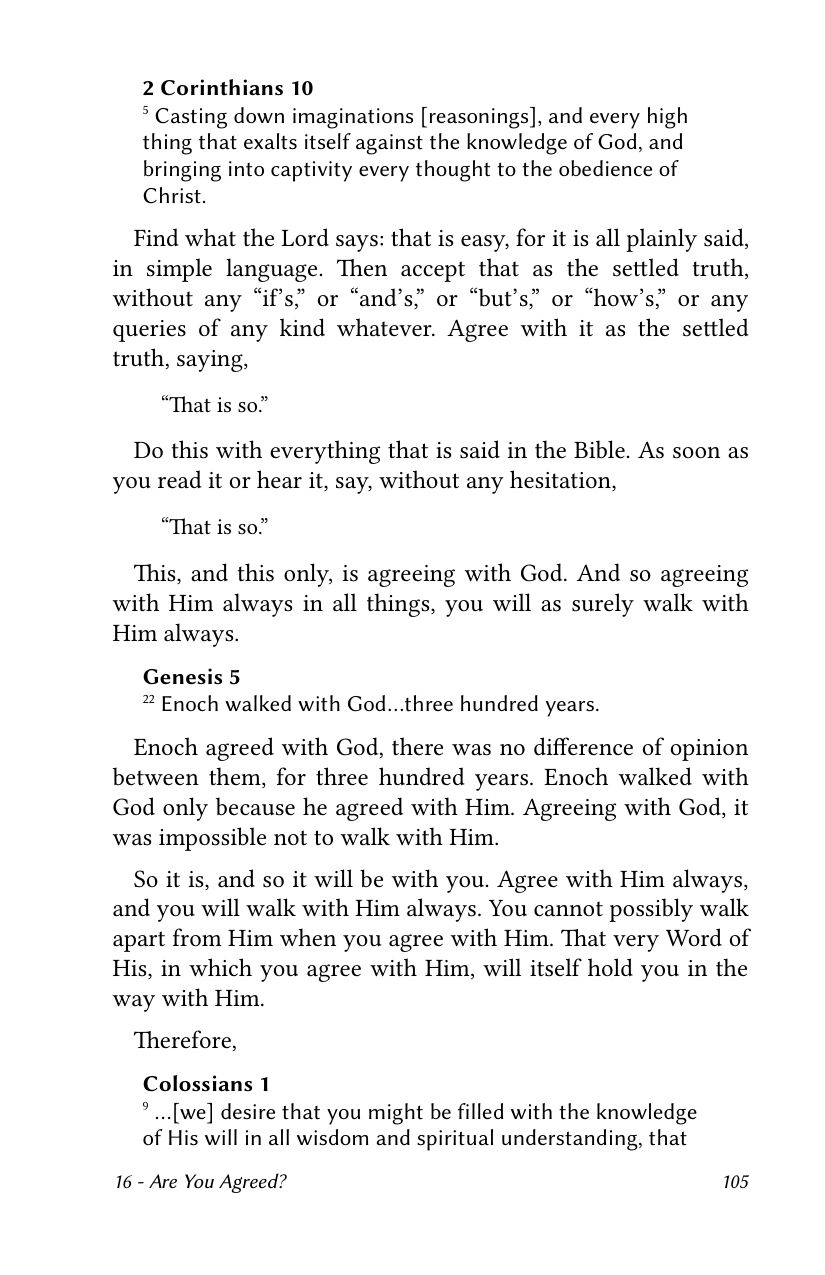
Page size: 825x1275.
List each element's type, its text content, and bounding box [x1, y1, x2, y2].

text Colossians 1 [142, 1071, 750, 1097]
text Therefore, [112, 1026, 750, 1055]
text 22 Enoch walked with God...three hundred years. [142, 691, 720, 717]
text 2 Corinthians 10 [142, 75, 750, 101]
text Do this with everything that is said in the Bible. As soon as you read it or hear it, say, without any hesitation, [112, 436, 750, 495]
text “That is so.” [142, 514, 720, 540]
text “That is so.” [142, 392, 720, 418]
text Find what the Lord says: that is easy, for it is all plainly said, in simple language. Then accept that as the settled truth, without any “if’s,” or “and’s,” or “but’s,” or “how’s,” or any queries of any kind whatever. Agree with it as the settled truth, saying, [112, 224, 750, 372]
text 5 Casting down imaginations [reasonings], and every high thing that exalts itself against the knowledge of God, and bringing into captivity every thought to the obedience of Christ. [142, 103, 720, 209]
text So it is, and so it will be with you. Agree with Him always, and you will walk with Him always. You cannot possibly walk apart from Him when you agree with Him. That very Word of His, in which you agree with Him, will itself hold you in the way with Him. [112, 864, 750, 1013]
text 9 ...[we] desire that you might be filled with the knowledge of His will in all wisdom and spiritual understanding, that [142, 1099, 720, 1151]
text This, and this only, is agreeing with God. And so agreeing with Him always in all things, you will as surely walk with Him always. [112, 559, 750, 647]
text Enoch agreed with God, there was no difference of opinion between them, for three hundred years. Enoch walked with God only because he agreed with Him. Agreeing with God, it was impossible not to walk with Him. [112, 733, 750, 851]
text Genesis 5 [142, 664, 750, 690]
